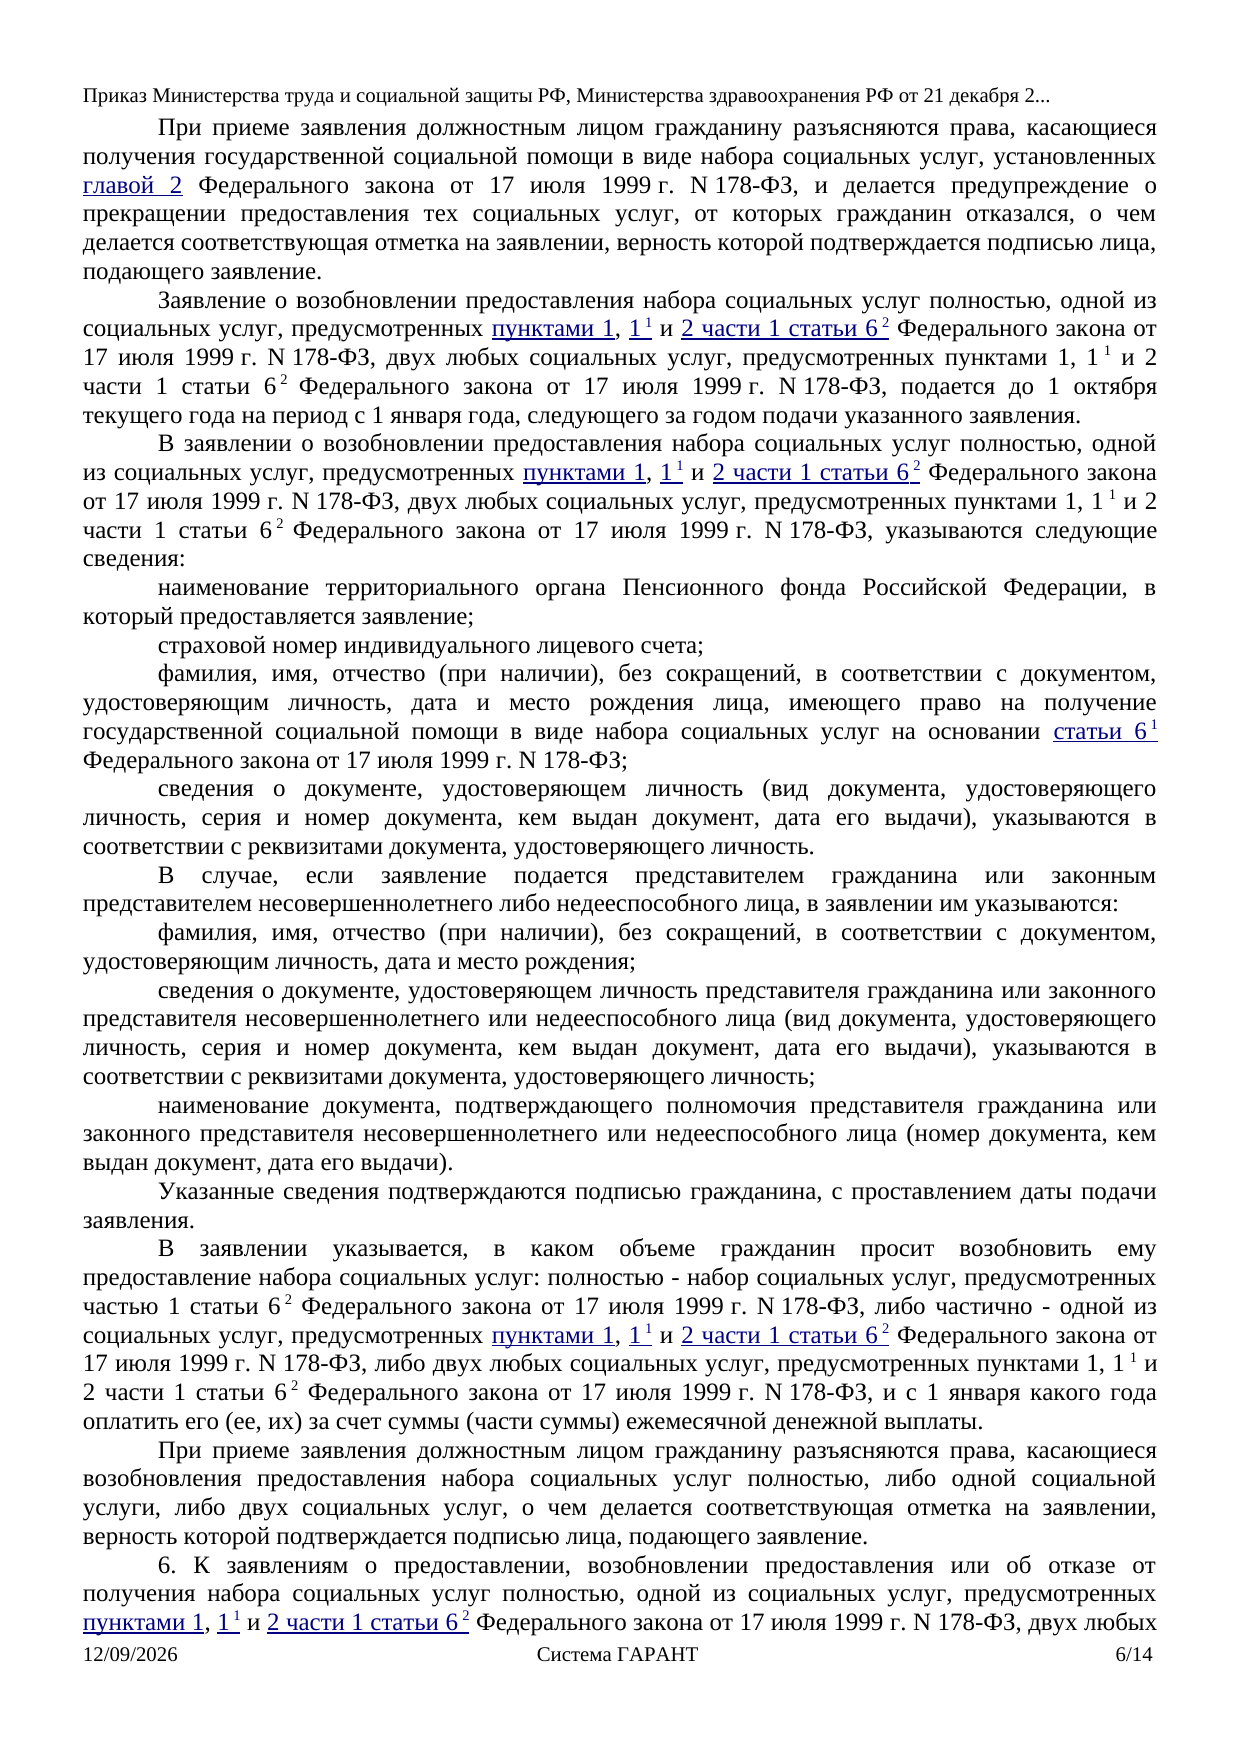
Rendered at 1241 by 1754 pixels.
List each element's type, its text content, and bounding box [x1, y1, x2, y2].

text 6. К заявлениям о предоставлении, возобновлении предоставления или об отказе от получения набора социальных услуг полностью, одной из социальных услуг, предусмотренных пунктами 1, 1 1 и 2 части 1 статьи 6 2 Федерального закона от 17 июля 1999 г. N 178-ФЗ, двух любых [83, 1550, 1157, 1636]
text сведения о документе, удостоверяющем личность (вид документа, удостоверяющего личность, серия и номер документа, кем выдан документ, дата его выдачи), указываются в соответствии с реквизитами документа, удостоверяющего личность. [83, 773, 1157, 860]
text сведения о документе, удостоверяющем личность представителя гражданина или законного представителя несовершеннолетнего или недееспособного лица (вид документа, удостоверяющего личность, серия и номер документа, кем выдан документ, дата его выдачи), указываются в соответствии с реквизитами документа, удостоверяющего личность; [83, 975, 1157, 1090]
text При приеме заявления должностным лицом гражданину разъясняются права, касающиеся получения государственной социальной помощи в виде набора социальных услуг, установленных главой 2 Федерального закона от 17 июля 1999 г. N 178-ФЗ, и делается предупреждение о прекращении предоставления тех социальных услуг, от которых гражданин отказался, о чем делается соответствующая отметка на заявлении, верность которой подтверждается подписью лица, подающего заявление. [83, 112, 1157, 285]
text В заявлении указывается, в каком объеме гражданин просит возобновить ему предоставление набора социальных услуг: полностью - набор социальных услуг, предусмотренных частью 1 статьи 6 2 Федерального закона от 17 июля 1999 г. N 178-ФЗ, либо частично - одной из социальных услуг, предусмотренных пунктами 1, 1 1 и 2 части 1 статьи 6 2 Федерального закона от 17 июля 1999 г. N 178-ФЗ, либо двух любых социальных услуг, предусмотренных пунктами 1, 1 1 и 2 части 1 статьи 6 2 Федерального закона от 17 июля 1999 г. N 178-ФЗ, и с 1 января какого года оплатить его (ее, их) за счет суммы (части суммы) ежемесячной денежной выплаты. [83, 1233, 1157, 1435]
text Заявление о возобновлении предоставления набора социальных услуг полностью, одной из социальных услуг, предусмотренных пунктами 1, 1 1 и 2 части 1 статьи 6 2 Федерального закона от 17 июля 1999 г. N 178-ФЗ, двух любых социальных услуг, предусмотренных пунктами 1, 1 1 и 2 части 1 статьи 6 2 Федерального закона от 17 июля 1999 г. N 178-ФЗ, подается до 1 октября текущего года на период с 1 января года, следующего за годом подачи указанного заявления. [83, 285, 1157, 428]
text наименование документа, подтверждающего полномочия представителя гражданина или законного представителя несовершеннолетнего или недееспособного лица (номер документа, кем выдан документ, дата его выдачи). [83, 1090, 1157, 1176]
text При приеме заявления должностным лицом гражданину разъясняются права, касающиеся возобновления предоставления набора социальных услуг полностью, либо одной социальной услуги, либо двух социальных услуг, о чем делается соответствующая отметка на заявлении, верность которой подтверждается подписью лица, подающего заявление. [83, 1435, 1157, 1550]
text страховой номер индивидуального лицевого счета; [83, 630, 1157, 658]
text наименование территориального органа Пенсионного фонда Российской Федерации, в который предоставляется заявление; [83, 572, 1157, 630]
text В заявлении о возобновлении предоставления набора социальных услуг полностью, одной из социальных услуг, предусмотренных пунктами 1, 1 1 и 2 части 1 статьи 6 2 Федерального закона от 17 июля 1999 г. N 178-ФЗ, двух любых социальных услуг, предусмотренных пунктами 1, 1 1 и 2 части 1 статьи 6 2 Федерального закона от 17 июля 1999 г. N 178-ФЗ, указываются следующие сведения: [83, 428, 1157, 572]
text фамилия, имя, отчество (при наличии), без сокращений, в соответствии с документом, удостоверяющим личность, дата и место рождения лица, имеющего право на получение государственной социальной помощи в виде набора социальных услуг на основании статьи 6 1 Федерального закона от 17 июля 1999 г. N 178-ФЗ; [83, 658, 1157, 773]
text В случае, если заявление подается представителем гражданина или законным представителем несовершеннолетнего либо недееспособного лица, в заявлении им указываются: [83, 860, 1157, 917]
text фамилия, имя, отчество (при наличии), без сокращений, в соответствии с документом, удостоверяющим личность, дата и место рождения; [83, 917, 1157, 975]
text Указанные сведения подтверждаются подписью гражданина, с проставлением даты подачи заявления. [83, 1176, 1157, 1233]
